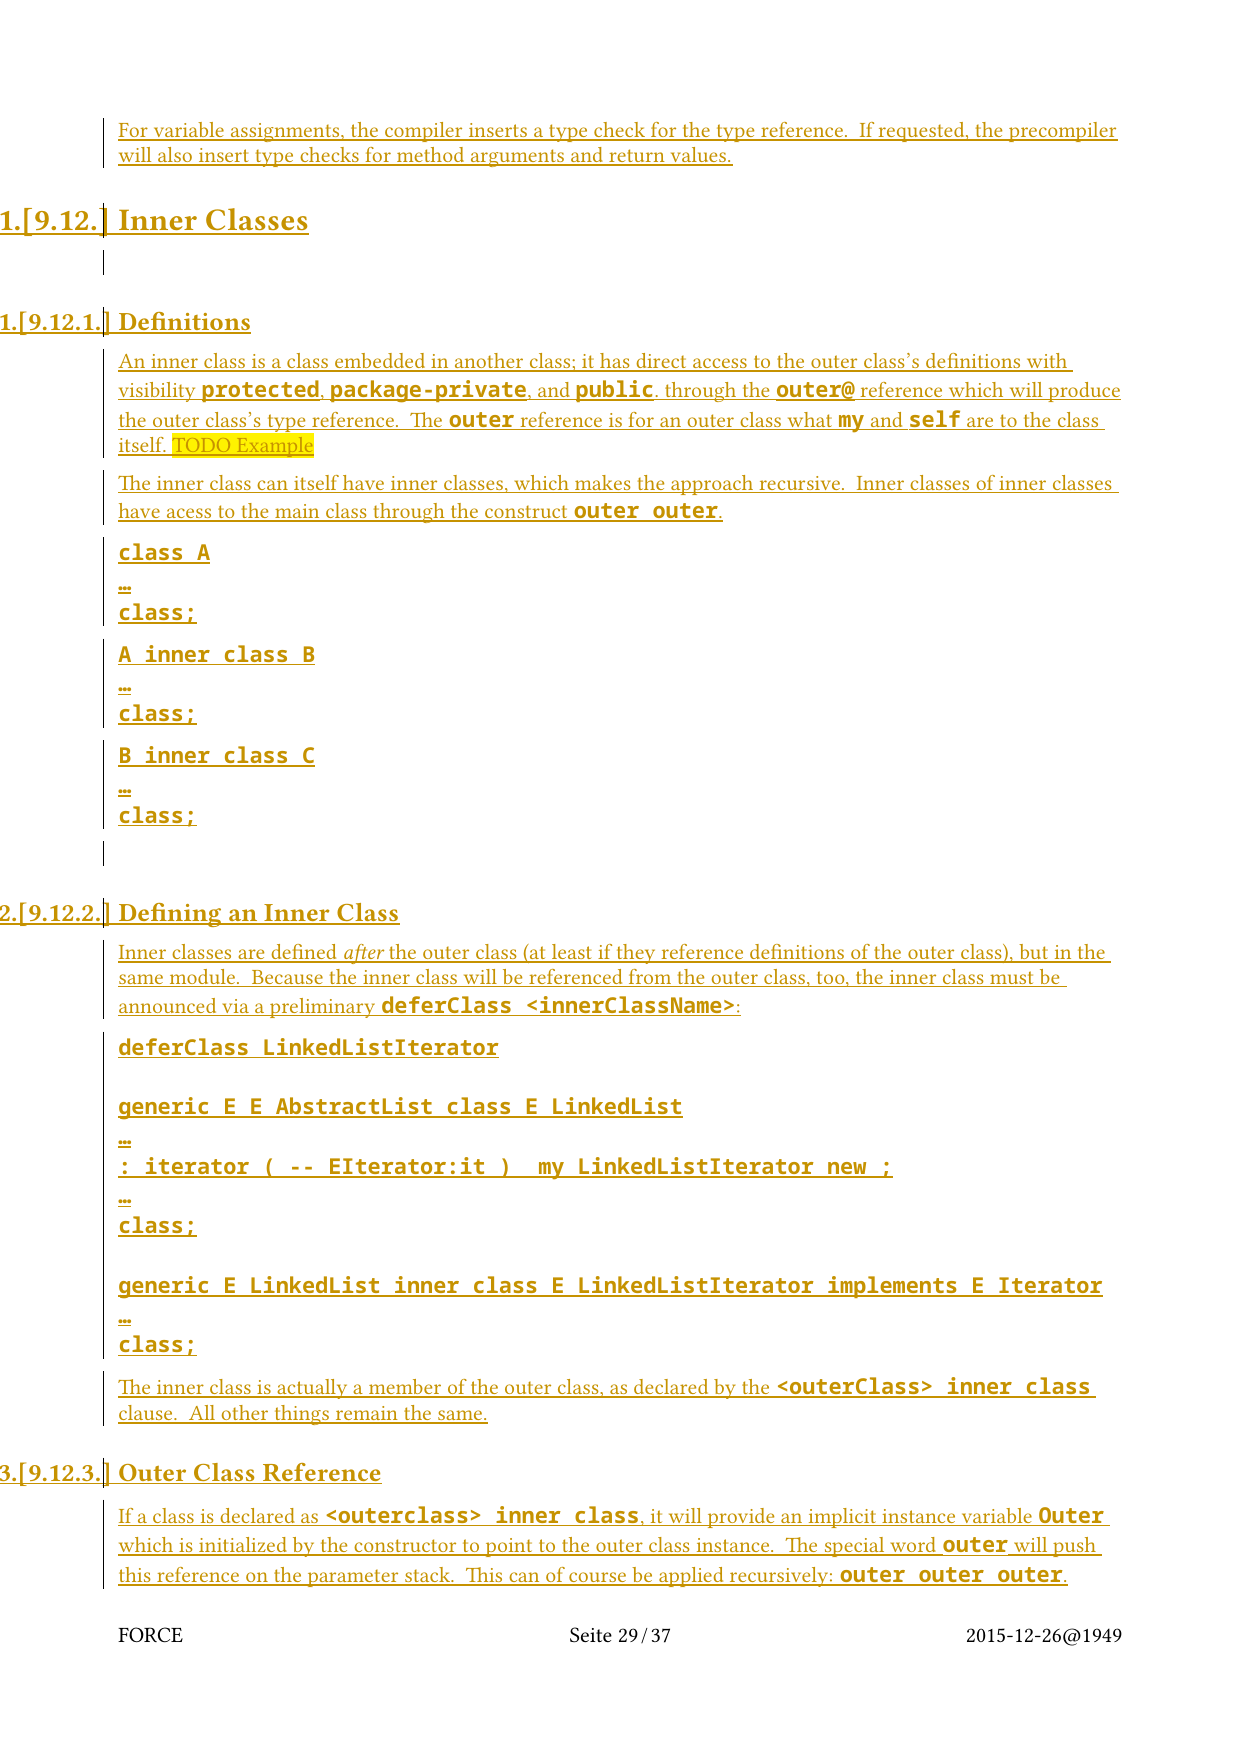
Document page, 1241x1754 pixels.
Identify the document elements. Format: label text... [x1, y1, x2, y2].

subtitle Definitions [118, 307, 1122, 337]
text deferClass LinkedListIterator generic E E AbstractList class E LinkedList … : iterator ( -- EIterator:it ) my LinkedListIterator new ; … class; generic E LinkedList inner class E LinkedListIterator implements E Iterator … class; [118, 1032, 1122, 1359]
subtitle Outer Class Reference [118, 1458, 1122, 1487]
text For variable assignments, the compiler inserts a type check for the type reference. If requested, the precompiler will also insert type checks for method arguments and return values. [118, 118, 1122, 168]
text An inner class is a class embedded in another class; it has direct access to the outer class’s definitions with visibility protected, package-private, and public. through the outer@ reference which will produce the outer class’s type reference. The outer reference is for an outer class what my and self are to the class itself. TODO Example [118, 349, 1122, 458]
subtitle Inner Classes [118, 202, 1122, 238]
text The inner class can itself have inner classes, which makes the approach recursive. Inner classes of inner classes have acess to the main class through the construct outer outer. [118, 470, 1122, 525]
text Inner classes are defined after the outer class (at least if they reference definitions of the outer class), but in the same module. Because the inner class will be referenced from the outer class, too, the inner class must be announced via a preliminary deferClass <innerClassName>: [118, 940, 1122, 1019]
subtitle Defining an Inner Class [118, 898, 1122, 928]
text The inner class is actually a member of the outer class, as declared by the <outerClass> inner class clause. All other things remain the same. [118, 1371, 1122, 1426]
text B inner class C … class; [118, 740, 1122, 829]
text class A … class; [118, 537, 1122, 626]
text If a class is declared as <outerclass> inner class, it will provide an implicit instance variable Outer which is initialized by the constructor to point to the outer class instance. The special word outer will push this reference on the parameter stack. This can of course be applied recursively: outer outer outer. [118, 1499, 1122, 1589]
text A inner class B … class; [118, 638, 1122, 728]
